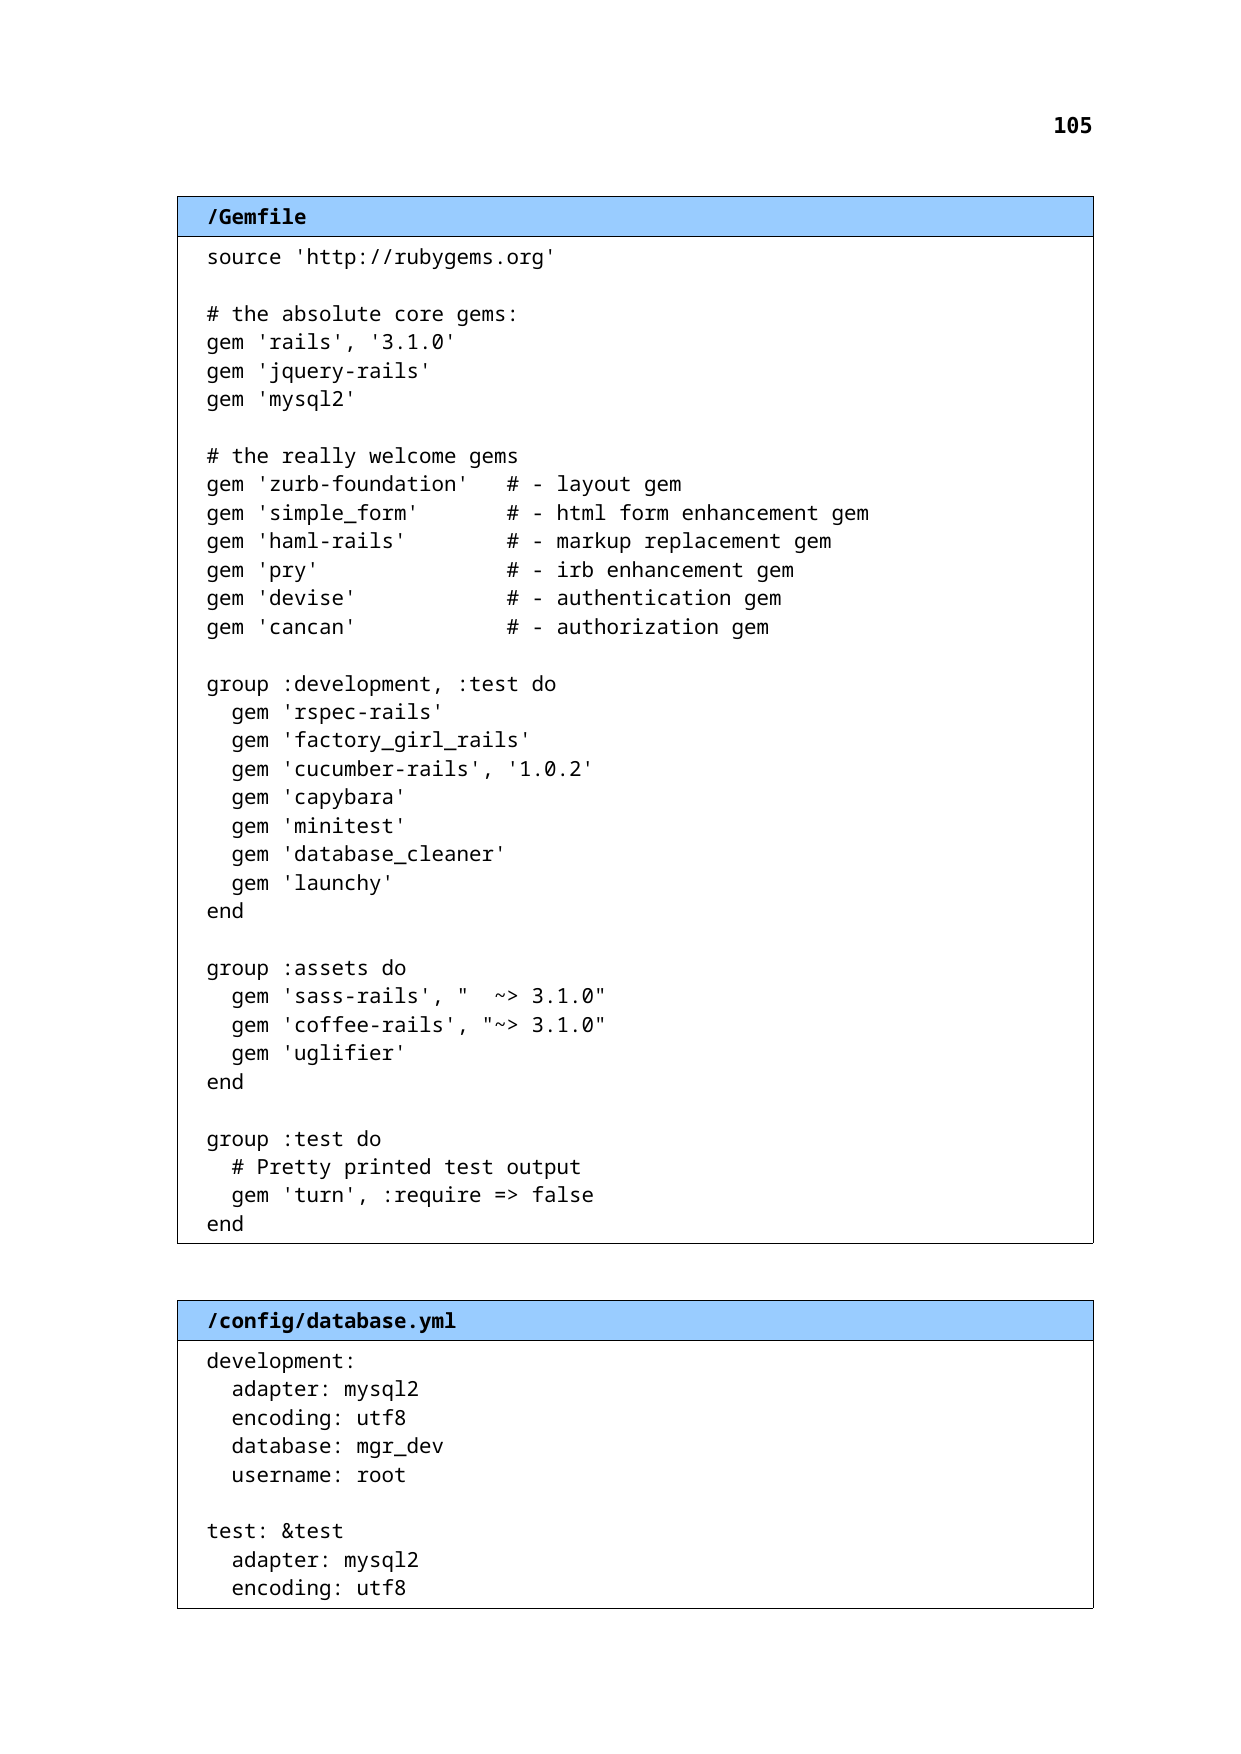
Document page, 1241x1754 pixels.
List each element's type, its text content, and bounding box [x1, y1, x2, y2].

table_header /config/database.yml [178, 1301, 1093, 1340]
table_cell development: adapter: mysql2 encoding: utf8 database: mgr_dev username: root test: &test adapter: mysql2 encoding: utf8 [178, 1341, 1093, 1608]
table_header /Gemfile [178, 197, 1093, 236]
table_cell source 'http://rubygems.org' # the absolute core gems: gem 'rails', '3.1.0' gem 'jquery-rails' gem 'mysql2' # the really welcome gems gem 'zurb-foundation' # - layout gem gem 'simple_form' # - html form enhancement gem gem 'haml-rails' # - markup replacement gem gem 'pry' # - irb enhancement gem gem 'devise' # - authentication gem gem 'cancan' # - authorization gem group :development, :test do gem 'rspec-rails' gem 'factory_girl_rails' gem 'cucumber-rails', '1.0.2' gem 'capybara' gem 'minitest' gem 'database_cleaner' gem 'launchy' end group :assets do gem 'sass-rails', " ~> 3.1.0" gem 'coffee-rails', "~> 3.1.0" gem 'uglifier' end group :test do # Pretty printed test output gem 'turn', :require => false end [178, 237, 1093, 1243]
